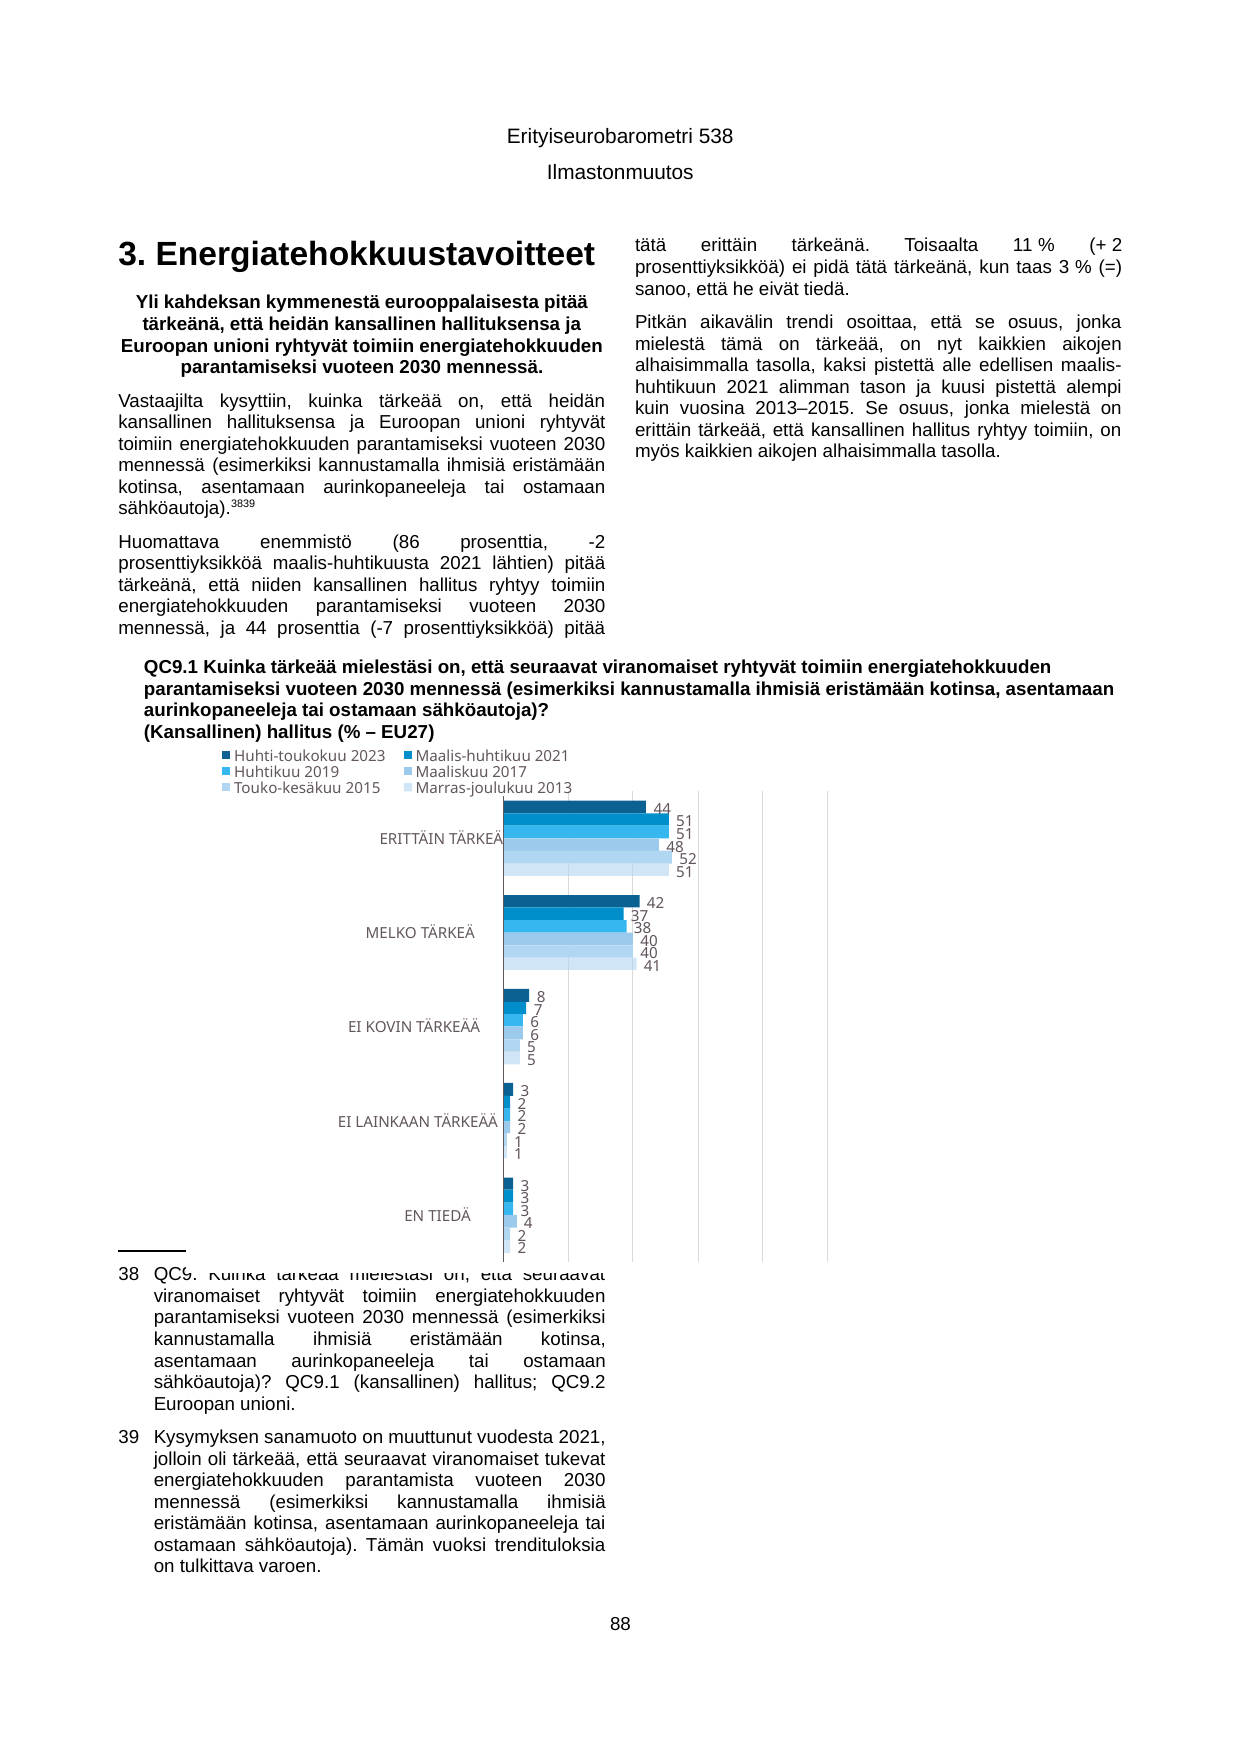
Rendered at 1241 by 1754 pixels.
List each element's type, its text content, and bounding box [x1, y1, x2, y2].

text Yli kahdeksan kymmenestä eurooppalaisesta pitää tärkeänä, että heidän kansallinen hallituksensa ja Euroopan unioni ryhtyvät toimiin energiatehokkuuden parantamiseksi vuoteen 2030 mennessä. [118, 291, 605, 377]
text QC9. Kuinka tärkeää mielestäsi on, että seuraavat viranomaiset ryhtyvät toimiin energiatehokkuuden parantamiseksi vuoteen 2030 mennessä (esimerkiksi kannustamalla ihmisiä eristämään kotinsa, asentamaan aurinkopaneeleja tai ostamaan sähköautoja)? QC9.1 (kansallinen) hallitus; QC9.2 Euroopan unioni. [118, 1263, 605, 1414]
text Huomattava enemmistö (86 prosenttia, -2 prosenttiyksikköä maalis-huhtikuusta 2021 lähtien) pitää tärkeänä, että niiden kansallinen hallitus ryhtyy toimiin energiatehokkuuden parantamiseksi vuoteen 2030 mennessä, ja 44 prosenttia (-7 prosenttiyksikköä) pitää [118, 531, 605, 638]
text tätä erittäin tärkeänä. Toisaalta 11 % (+ 2 prosenttiyksikköä) ei pidä tätä tärkeänä, kun taas 3 % (=) sanoo, että he eivät tiedä. [635, 234, 1122, 299]
text Kysymyksen sanamuoto on muuttunut vuodesta 2021, jolloin oli tärkeää, että seuraavat viranomaiset tukevat energiatehokkuuden parantamista vuoteen 2030 mennessä (esimerkiksi kannustamalla ihmisiä eristämään kotinsa, asentamaan aurinkopaneeleja tai ostamaan sähköautoja). Tämän vuoksi trendituloksia on tulkittava varoen. [118, 1426, 605, 1577]
text Vastaajilta kysyttiin, kuinka tärkeää on, että heidän kansallinen hallituksensa ja Euroopan unioni ryhtyvät toimiin energiatehokkuuden parantamiseksi vuoteen 2030 mennessä (esimerkiksi kannustamalla ihmisiä eristämään kotinsa, asentamaan aurinkopaneeleja tai ostamaan sähköautoja). [118, 389, 605, 519]
text Pitkän aikavälin trendi osoittaa, että se osuus, jonka mielestä tämä on tärkeää, on nyt kaikkien aikojen alhaisimmalla tasolla, kaksi pistettä alle edellisen maalis-huhtikuun 2021 alimman tason ja kuusi pistettä alempi kuin vuosina 2013–2015. Se osuus, jonka mielestä on erittäin tärkeää, että kansallinen hallitus ryhtyy toimiin, on myös kaikkien aikojen alhaisimmalla tasolla. [635, 311, 1122, 462]
subtitle 3. Energiatehokkuustavoitteet [118, 234, 605, 273]
